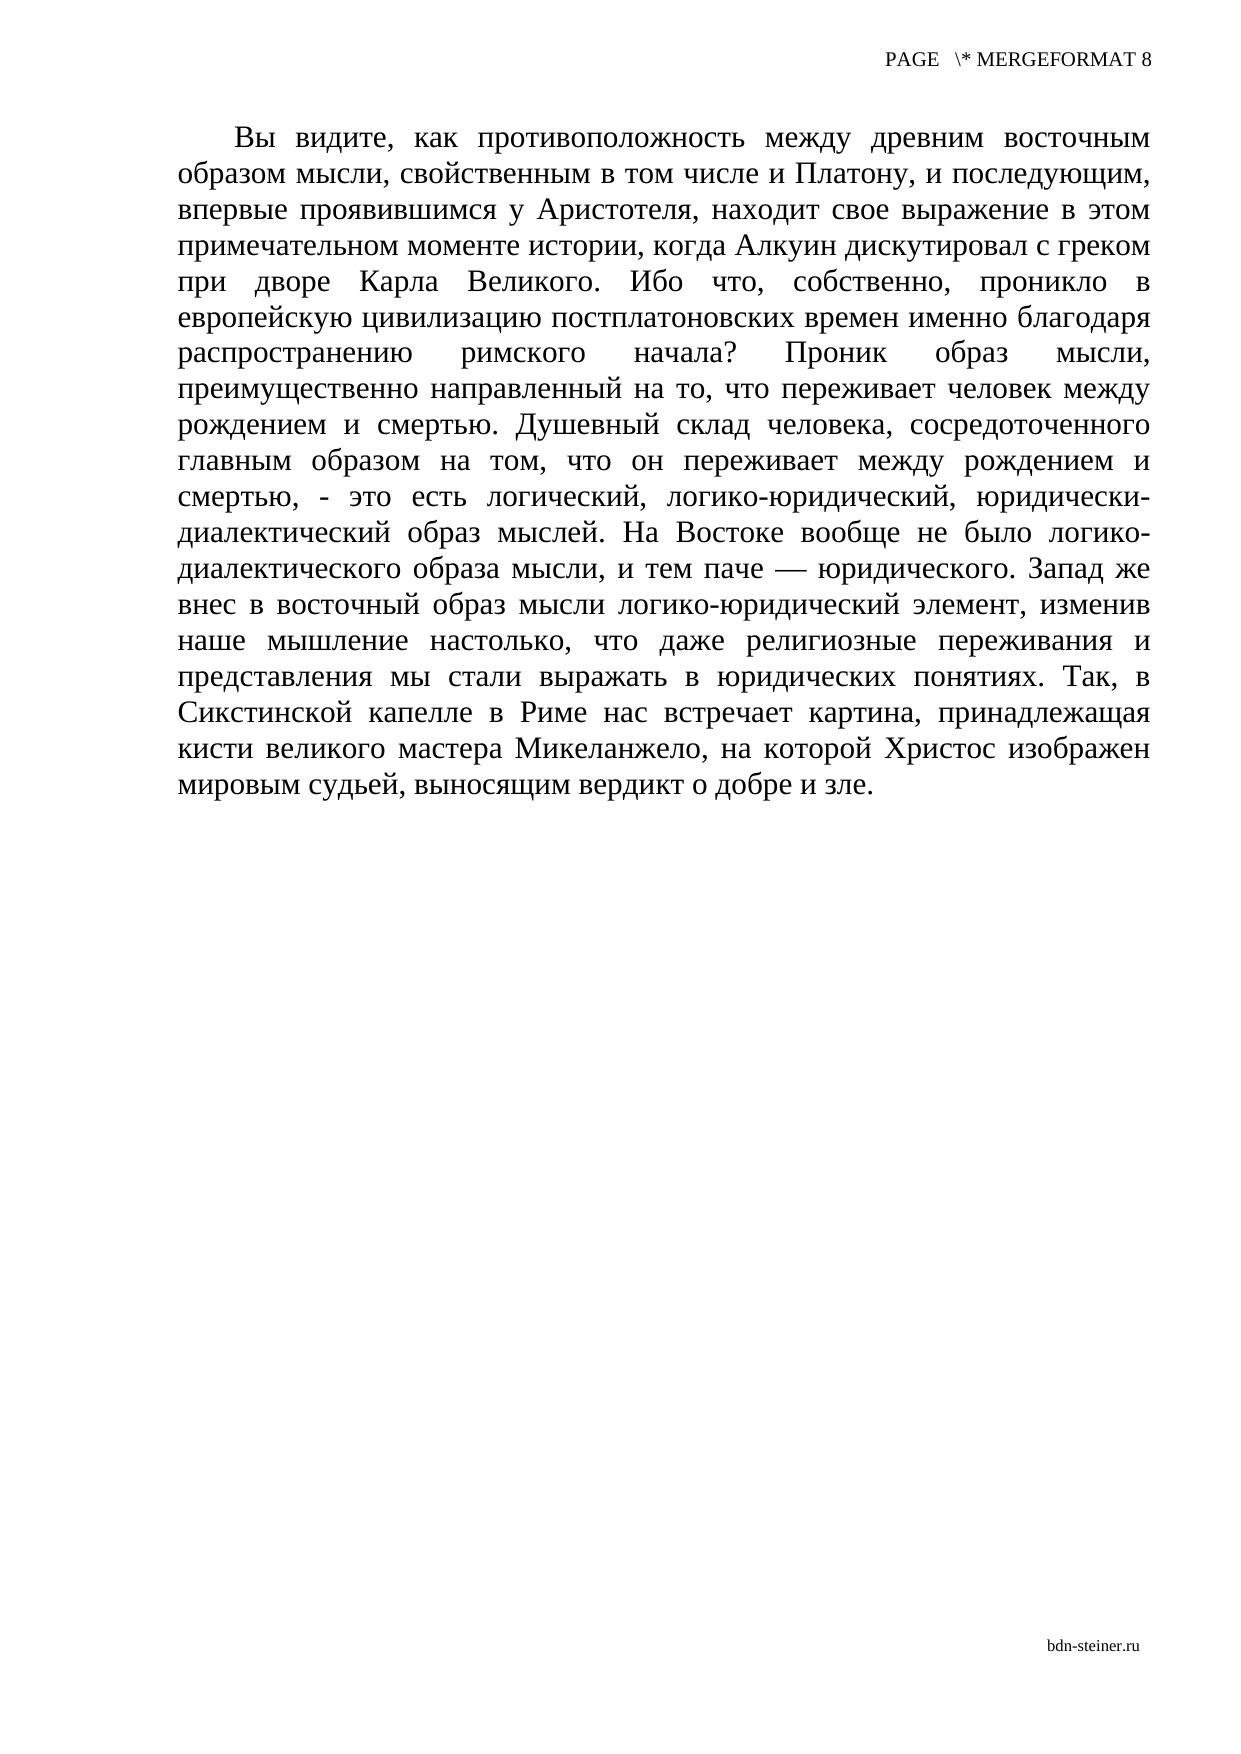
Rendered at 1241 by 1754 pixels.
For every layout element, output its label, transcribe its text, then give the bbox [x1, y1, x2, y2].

text Вы видите, как противоположность между древним восточным образом мысли, свойственным в том числе и Платону, и последующим, впервые проявившимся у Аристотеля, находит свое выражение в этом примечательном моменте истории, когда Алкуин дискутировал с греком при дворе Карла Великого. Ибо что, собственно, проникло в европейскую цивилизацию постплатоновских времен именно благодаря распространению римского начала? Проник образ мысли, преимущественно направленный на то, что переживает человек между рождением и смертью. Душевный склад человека, сосредоточенного главным образом на том, что он переживает между рождением и смертью, - это есть логический, логико-юридический, юридически-диалектический образ мыслей. На Востоке вообще не было логико-диалектического образа мысли, и тем паче — юридического. Запад же внес в восточный образ мысли логико-юридический элемент, изменив наше мышление настолько, что даже религиозные переживания и представления мы стали выражать в юридических понятиях. Так, в Сикстинской капелле в Риме нас встречает картина, принадлежащая кисти великого мастера Микеланжело, на которой Христос изображен мировым судьей, выносящим вердикт о добре и зле. [177, 118, 1152, 801]
